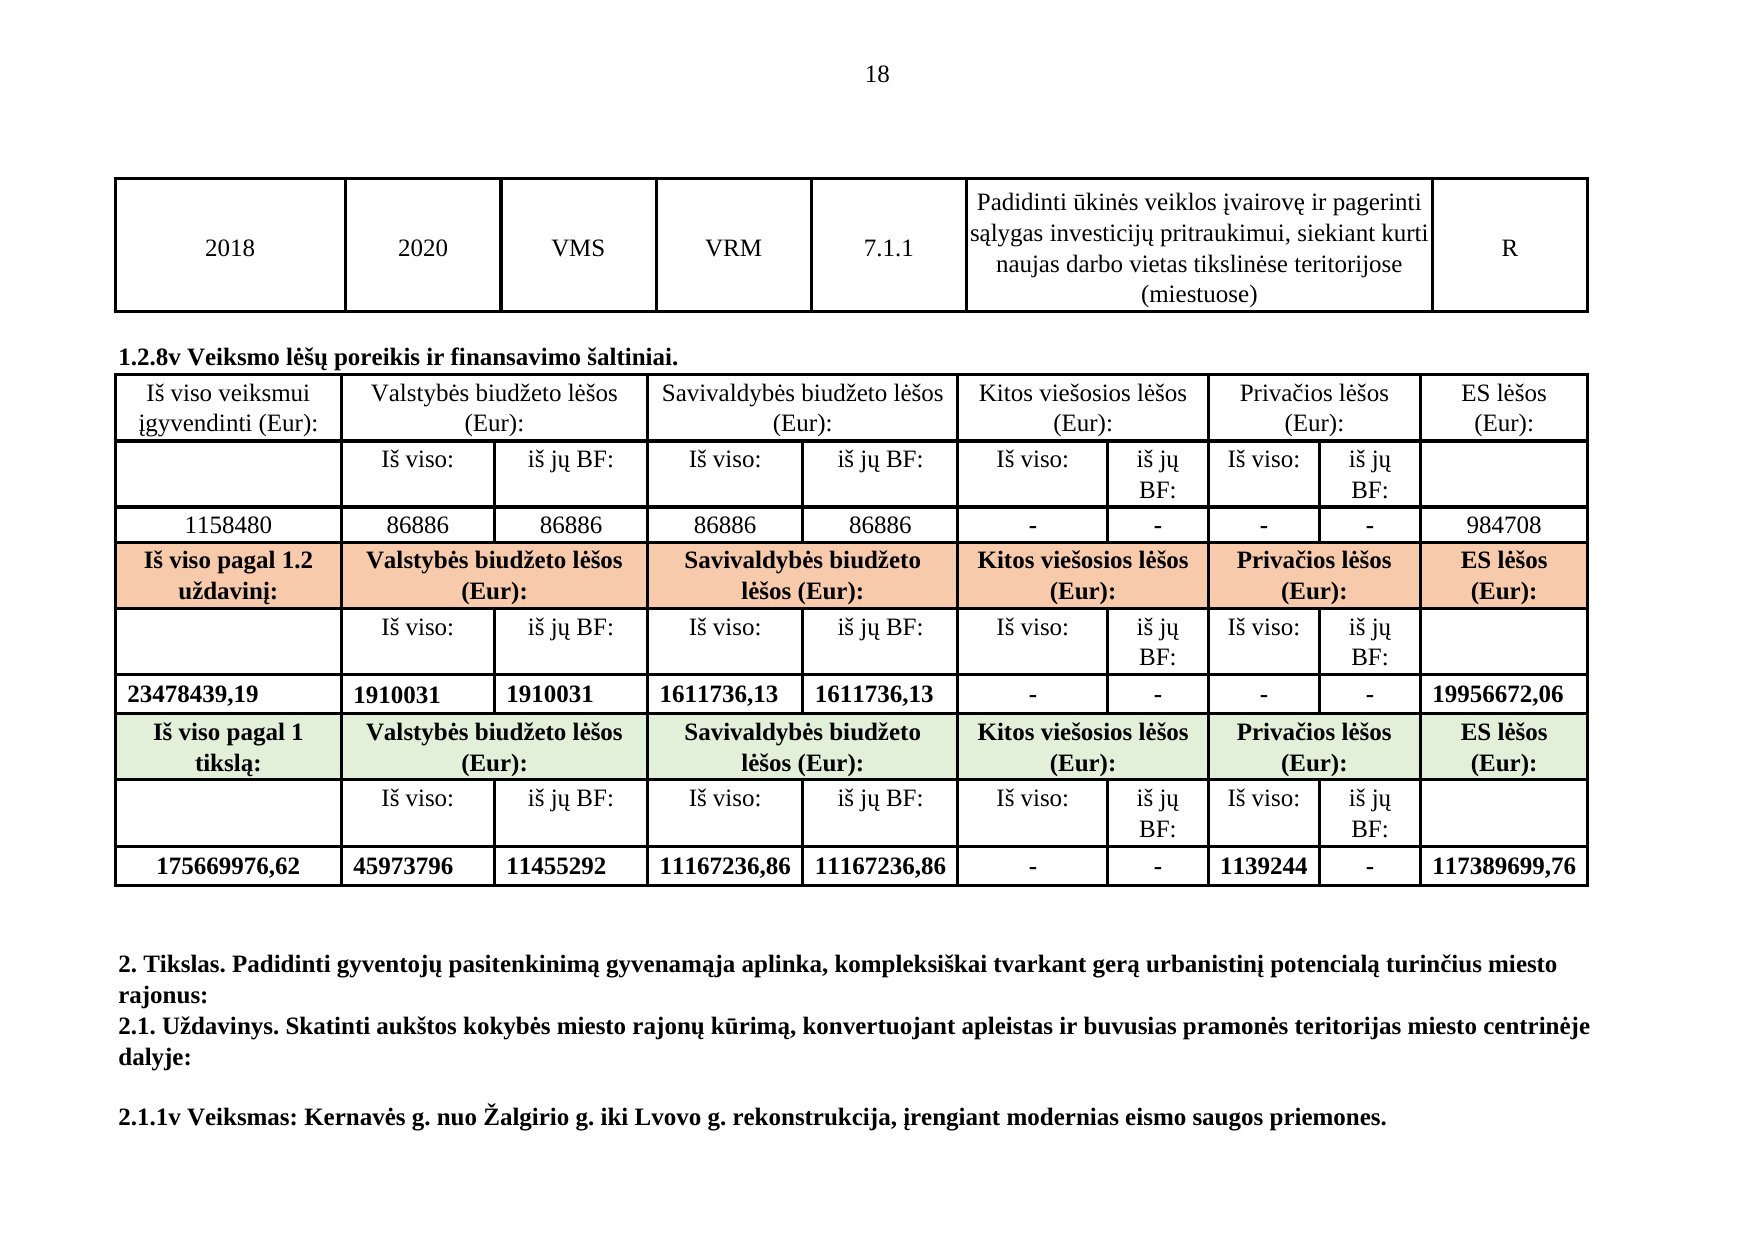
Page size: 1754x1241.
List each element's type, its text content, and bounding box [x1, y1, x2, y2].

table_cell [1422, 610, 1586, 673]
table_cell VMS [503, 180, 655, 310]
table_cell Iš viso: [959, 781, 1106, 844]
text 2.1.1v Veiksmas: Kernavės g. nuo Žalgirio g. iki Lvovo g. rekonstrukcija, įrengiant modernias eismo saugos priemones. [118, 1102, 1636, 1130]
table_cell Iš viso: [649, 610, 801, 673]
table_cell Savivaldybės biudžeto lėšos (Eur): [649, 544, 956, 607]
text 2.1. Uždavinys. Skatinti aukštos kokybės miesto rajonų kūrimą, konvertuojant apleistas ir buvusias pramonės teritorijas miesto centrinėje dalyje: [118, 1011, 1636, 1071]
table_cell Iš viso: [959, 443, 1106, 505]
table_cell - [1321, 509, 1419, 541]
table_cell - [1321, 848, 1419, 883]
table_cell Kitos viešosios lėšos (Eur): [959, 715, 1207, 778]
table_cell 1910031 [343, 676, 493, 712]
table_cell ES lėšos (Eur): [1422, 544, 1586, 607]
table_cell Padidinti ūkinės veiklos įvairovę ir pagerinti sąlygas investicijų pritraukimui, siekiant kurti naujas darbo vietas tikslinėse teritorijose (miestuose) [968, 180, 1431, 310]
table_cell Iš viso: [649, 781, 801, 844]
table_cell Kitos viešosios lėšos (Eur): [959, 544, 1207, 607]
table_cell - [959, 509, 1106, 541]
table_cell iš jų BF: [804, 443, 956, 505]
table_cell 19956672,06 [1422, 676, 1586, 712]
table_cell 23478439,19 [117, 676, 340, 712]
table_cell iš jų BF: [804, 781, 956, 844]
table_cell - [959, 848, 1106, 883]
table_cell 1139244 [1210, 848, 1318, 883]
table_cell Iš viso: [343, 443, 493, 505]
table_cell 2020 [347, 180, 499, 310]
table_cell Savivaldybės biudžeto lėšos (Eur): [649, 715, 956, 778]
table_cell iš jų BF: [1321, 443, 1419, 505]
table_cell 984708 [1422, 509, 1586, 541]
table_cell 7.1.1 [813, 180, 965, 310]
table_cell 117389699,76 [1422, 848, 1586, 883]
table_cell VRM [658, 180, 810, 310]
table_cell 1910031 [496, 676, 646, 712]
table_cell 11167236,86 [804, 848, 956, 883]
table_cell 11455292 [496, 848, 646, 883]
table_cell Privačios lėšos (Eur): [1210, 715, 1419, 778]
table_cell - [1210, 509, 1318, 541]
table_cell Iš viso: [1210, 610, 1318, 673]
table_cell - [1109, 509, 1207, 541]
table_cell Iš viso: [343, 781, 493, 844]
table_cell iš jų BF: [1321, 781, 1419, 844]
table_cell iš jų BF: [1109, 781, 1207, 844]
table_cell Iš viso pagal 1 tikslą: [117, 715, 340, 778]
table_cell [117, 443, 340, 505]
table_header Iš viso veiksmui įgyvendinti (Eur): [117, 376, 340, 439]
table_cell Iš viso: [959, 610, 1106, 673]
table_header ES lėšos (Eur): [1422, 376, 1586, 439]
table_cell iš jų BF: [496, 781, 646, 844]
table_cell iš jų BF: [496, 610, 646, 673]
table_cell 2018 [117, 180, 344, 310]
table_cell Iš viso: [1210, 781, 1318, 844]
table_cell 86886 [496, 509, 646, 541]
table_cell [117, 610, 340, 673]
table_cell 86886 [804, 509, 956, 541]
table_header Kitos viešosios lėšos (Eur): [959, 376, 1207, 439]
table_cell [1422, 781, 1586, 844]
table_cell 11167236,86 [649, 848, 801, 883]
table_cell [1422, 443, 1586, 505]
table_cell Iš viso: [1210, 443, 1318, 505]
table_cell iš jų BF: [496, 443, 646, 505]
table_cell Valstybės biudžeto lėšos (Eur): [343, 544, 646, 607]
table_cell [117, 781, 340, 844]
table_cell 175669976,62 [117, 848, 340, 883]
text 2. Tikslas. Padidinti gyventojų pasitenkinimą gyvenamąja aplinka, kompleksiškai tvarkant gerą urbanistinį potencialą turinčius miesto rajonus: [118, 949, 1636, 1008]
table_cell 45973796 [343, 848, 493, 883]
table_cell - [1321, 676, 1419, 712]
table_cell 1611736,13 [804, 676, 956, 712]
table_cell ES lėšos (Eur): [1422, 715, 1586, 778]
table_cell - [959, 676, 1106, 712]
table_cell 86886 [649, 509, 801, 541]
table_header Valstybės biudžeto lėšos (Eur): [343, 376, 646, 439]
table_cell - [1210, 676, 1318, 712]
table_cell iš jų BF: [1109, 443, 1207, 505]
table_cell iš jų BF: [1109, 610, 1207, 673]
table_cell - [1109, 676, 1207, 712]
table_cell 1158480 [117, 509, 340, 541]
text 1.2.8v Veiksmo lėšų poreikis ir finansavimo šaltiniai. [118, 342, 1636, 371]
table_cell 1611736,13 [649, 676, 801, 712]
table_header Savivaldybės biudžeto lėšos (Eur): [649, 376, 956, 439]
table_header Privačios lėšos (Eur): [1210, 376, 1419, 439]
table_cell iš jų BF: [804, 610, 956, 673]
table_cell R [1434, 180, 1586, 310]
table_cell Iš viso: [649, 443, 801, 505]
table_cell Privačios lėšos (Eur): [1210, 544, 1419, 607]
table_cell - [1109, 848, 1207, 883]
table_cell Iš viso: [343, 610, 493, 673]
table_cell 86886 [343, 509, 493, 541]
table_cell iš jų BF: [1321, 610, 1419, 673]
table_cell Iš viso pagal 1.2 uždavinį: [117, 544, 340, 607]
table_cell Valstybės biudžeto lėšos (Eur): [343, 715, 646, 778]
